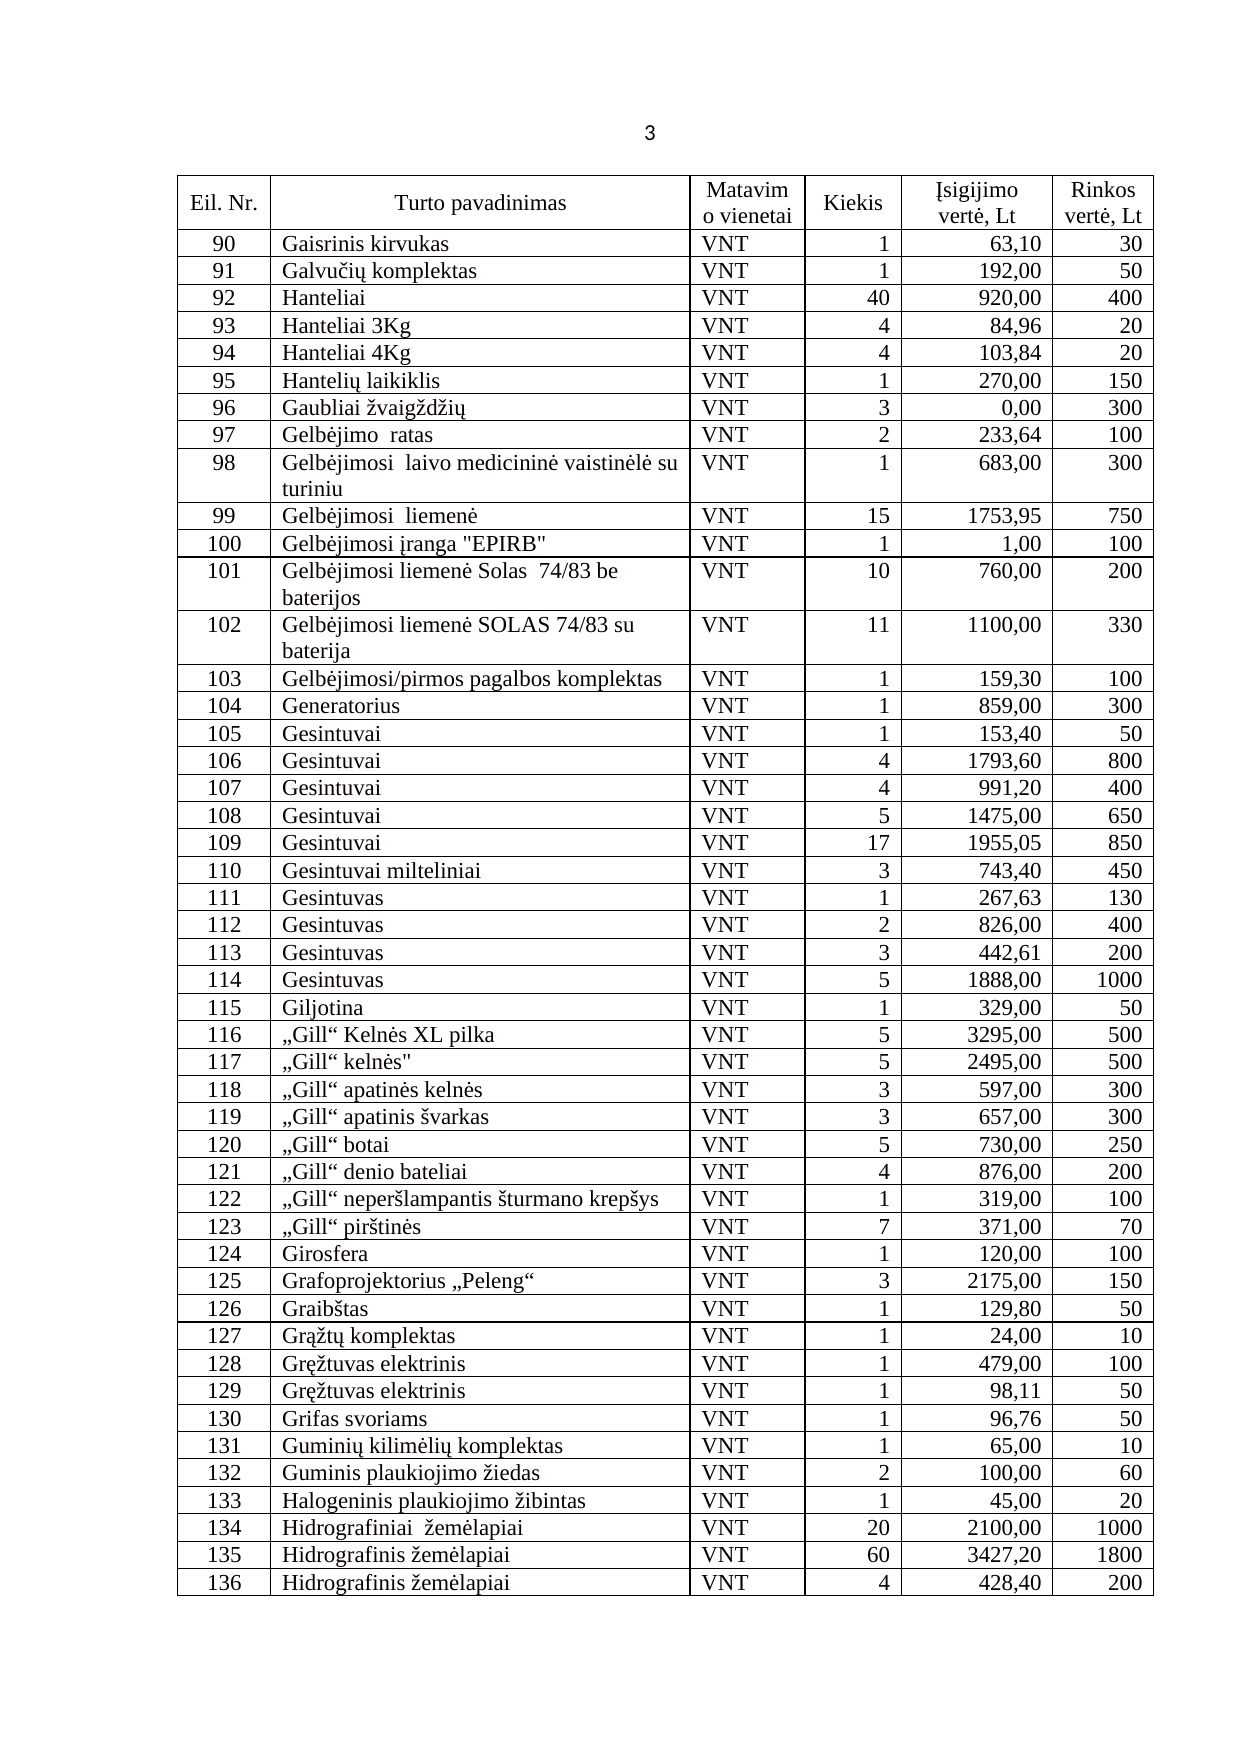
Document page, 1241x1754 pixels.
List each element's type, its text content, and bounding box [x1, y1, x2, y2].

table_cell VNT [691, 1487, 804, 1513]
table_cell 97 [178, 421, 270, 448]
table_cell 50 [1053, 994, 1153, 1020]
table_cell 99 [178, 503, 270, 529]
table_cell 1 [806, 1487, 901, 1513]
table_cell „Gill“ apatinės kelnės [271, 1076, 689, 1102]
table_cell 7 [806, 1213, 901, 1239]
table_cell 130 [178, 1405, 270, 1431]
table_cell 4 [806, 312, 901, 338]
table_cell VNT [691, 1569, 804, 1595]
table_cell Grafoprojektorius „Peleng“ [271, 1268, 689, 1294]
table_cell 200 [1053, 939, 1153, 965]
table_cell 98,11 [902, 1377, 1052, 1403]
table_cell VNT [691, 994, 804, 1020]
table_cell 1 [806, 257, 901, 283]
table_cell 117 [178, 1049, 270, 1075]
table_cell 330 [1053, 611, 1153, 664]
table_cell „Gill“ botai [271, 1131, 689, 1157]
table_cell 270,00 [902, 367, 1052, 393]
table_cell 100 [1053, 1185, 1153, 1212]
table_cell Gręžtuvas elektrinis [271, 1350, 689, 1376]
table_cell 3295,00 [902, 1021, 1052, 1047]
table_cell 1 [806, 1185, 901, 1212]
table_header Įsigijimo vertė, Lt [902, 176, 1052, 229]
table_cell 4 [806, 1569, 901, 1595]
table_cell Gesintuvai milteliniai [271, 857, 689, 883]
table_cell Hidrografiniai žemėlapiai [271, 1514, 689, 1541]
table_cell 1793,60 [902, 747, 1052, 773]
table_cell 267,63 [902, 884, 1052, 910]
table_cell 859,00 [902, 692, 1052, 719]
table_cell 1 [806, 1240, 901, 1267]
table_cell 91 [178, 257, 270, 283]
table_cell Hanteliai 4Kg [271, 339, 689, 366]
table_cell VNT [691, 1323, 804, 1349]
table_cell 50 [1053, 1295, 1153, 1321]
table_cell 129 [178, 1377, 270, 1403]
table_cell 1 [806, 692, 901, 719]
table_cell VNT [691, 1076, 804, 1102]
table_cell 100 [1053, 530, 1153, 556]
table_cell Hidrografinis žemėlapiai [271, 1569, 689, 1595]
table_cell VNT [691, 1131, 804, 1157]
table_cell VNT [691, 1459, 804, 1486]
table_cell 400 [1053, 911, 1153, 938]
table_cell 107 [178, 775, 270, 801]
table_cell 92 [178, 285, 270, 311]
table_cell 5 [806, 1021, 901, 1047]
table_cell 20 [1053, 1487, 1153, 1513]
table_cell VNT [691, 884, 804, 910]
table_cell 760,00 [902, 558, 1052, 610]
table_cell 3 [806, 857, 901, 883]
table_cell Gesintuvas [271, 884, 689, 910]
table_cell „Gill“ pirštinės [271, 1213, 689, 1239]
table_cell 120 [178, 1131, 270, 1157]
table_cell 329,00 [902, 994, 1052, 1020]
table_cell 65,00 [902, 1432, 1052, 1458]
table_cell 657,00 [902, 1103, 1052, 1129]
table_cell 876,00 [902, 1158, 1052, 1184]
table_cell 319,00 [902, 1185, 1052, 1212]
table_cell 500 [1053, 1021, 1153, 1047]
table_cell 250 [1053, 1131, 1153, 1157]
table_cell 63,10 [902, 230, 1052, 256]
table_cell 115 [178, 994, 270, 1020]
table_cell 95 [178, 367, 270, 393]
table_cell 5 [806, 802, 901, 828]
table_cell 125 [178, 1268, 270, 1294]
table_cell Hantelių laikiklis [271, 367, 689, 393]
table_cell 442,61 [902, 939, 1052, 965]
table_cell Graibštas [271, 1295, 689, 1321]
table_cell 20 [1053, 312, 1153, 338]
table_cell 683,00 [902, 449, 1052, 502]
table_cell 100 [1053, 421, 1153, 448]
table_cell „Gill“ denio bateliai [271, 1158, 689, 1184]
table_cell 101 [178, 558, 270, 610]
table_cell 50 [1053, 1405, 1153, 1431]
table_cell Gaubliai žvaigždžių [271, 394, 689, 420]
table_cell VNT [691, 503, 804, 529]
table_header Eil. Nr. [178, 176, 270, 229]
table_cell VNT [691, 1213, 804, 1239]
table_cell 300 [1053, 1076, 1153, 1102]
table_cell 3 [806, 394, 901, 420]
table_cell 200 [1053, 1569, 1153, 1595]
table_cell VNT [691, 1542, 804, 1568]
table_cell VNT [691, 312, 804, 338]
table_cell 114 [178, 966, 270, 993]
table_cell 10 [1053, 1432, 1153, 1458]
table_cell 112 [178, 911, 270, 938]
table_cell 127 [178, 1323, 270, 1349]
table_cell 1 [806, 367, 901, 393]
table_cell 1 [806, 1295, 901, 1321]
table_cell 1000 [1053, 1514, 1153, 1541]
table_cell 730,00 [902, 1131, 1052, 1157]
table_cell 233,64 [902, 421, 1052, 448]
table_cell 1 [806, 449, 901, 502]
table_cell 100 [1053, 1350, 1153, 1376]
table_cell 96,76 [902, 1405, 1052, 1431]
table_cell 3 [806, 1268, 901, 1294]
table_cell VNT [691, 1377, 804, 1403]
table_cell 118 [178, 1076, 270, 1102]
table_cell 200 [1053, 558, 1153, 610]
table_cell 479,00 [902, 1350, 1052, 1376]
table_cell 124 [178, 1240, 270, 1267]
table_cell 1955,05 [902, 829, 1052, 856]
table_cell 597,00 [902, 1076, 1052, 1102]
table_cell Gesintuvai [271, 802, 689, 828]
table_cell 17 [806, 829, 901, 856]
table_cell Grifas svoriams [271, 1405, 689, 1431]
table_cell VNT [691, 257, 804, 283]
table_cell 100,00 [902, 1459, 1052, 1486]
table_cell 5 [806, 1049, 901, 1075]
table_cell VNT [691, 1268, 804, 1294]
table_cell 20 [1053, 339, 1153, 366]
table_cell 40 [806, 285, 901, 311]
table_cell 30 [1053, 230, 1153, 256]
table_cell 50 [1053, 720, 1153, 746]
table_cell 121 [178, 1158, 270, 1184]
table_cell 131 [178, 1432, 270, 1458]
table_cell Grąžtų komplektas [271, 1323, 689, 1349]
table_cell 111 [178, 884, 270, 910]
table_cell 428,40 [902, 1569, 1052, 1595]
table_cell 450 [1053, 857, 1153, 883]
table_cell Gesintuvai [271, 720, 689, 746]
table_cell Generatorius [271, 692, 689, 719]
table_header Kiekis [806, 176, 901, 229]
table_cell 98 [178, 449, 270, 502]
table_cell VNT [691, 1432, 804, 1458]
table_cell 2495,00 [902, 1049, 1052, 1075]
table_cell VNT [691, 1350, 804, 1376]
table_cell 128 [178, 1350, 270, 1376]
table_cell 500 [1053, 1049, 1153, 1075]
table_cell 45,00 [902, 1487, 1052, 1513]
table_cell VNT [691, 339, 804, 366]
table_cell VNT [691, 1158, 804, 1184]
table_cell 10 [806, 558, 901, 610]
table_cell „Gill“ neperšlampantis šturmano krepšys [271, 1185, 689, 1212]
table_cell 1888,00 [902, 966, 1052, 993]
table_cell 15 [806, 503, 901, 529]
table_cell 93 [178, 312, 270, 338]
table_header Matavimo vienetai [691, 176, 804, 229]
table_cell 90 [178, 230, 270, 256]
table_cell 105 [178, 720, 270, 746]
table_cell 94 [178, 339, 270, 366]
table_cell 11 [806, 611, 901, 664]
table_cell „Gill“ kelnės" [271, 1049, 689, 1075]
table_cell Guminis plaukiojimo žiedas [271, 1459, 689, 1486]
table_cell 106 [178, 747, 270, 773]
table_cell 300 [1053, 1103, 1153, 1129]
table_cell „Gill“ Kelnės XL pilka [271, 1021, 689, 1047]
table_cell 103,84 [902, 339, 1052, 366]
table_cell VNT [691, 1021, 804, 1047]
table_cell 122 [178, 1185, 270, 1212]
table_cell 5 [806, 966, 901, 993]
table_cell Gręžtuvas elektrinis [271, 1377, 689, 1403]
table_cell 1 [806, 1377, 901, 1403]
table_cell 1 [806, 230, 901, 256]
table_cell 1 [806, 1350, 901, 1376]
table_cell 129,80 [902, 1295, 1052, 1321]
table_cell 50 [1053, 1377, 1153, 1403]
table_cell 153,40 [902, 720, 1052, 746]
table_cell VNT [691, 421, 804, 448]
table_cell Gelbėjimosi liemenė Solas 74/83 be baterijos [271, 558, 689, 610]
table_cell 826,00 [902, 911, 1052, 938]
table_cell 4 [806, 1158, 901, 1184]
table_cell 60 [806, 1542, 901, 1568]
table_cell 3 [806, 939, 901, 965]
table_cell 400 [1053, 285, 1153, 311]
table_cell Halogeninis plaukiojimo žibintas [271, 1487, 689, 1513]
table_cell VNT [691, 611, 804, 664]
table_cell 850 [1053, 829, 1153, 856]
table_cell 3427,20 [902, 1542, 1052, 1568]
table_cell VNT [691, 1049, 804, 1075]
table_cell 3 [806, 1076, 901, 1102]
table_cell Gesintuvai [271, 747, 689, 773]
table_cell 159,30 [902, 665, 1052, 691]
table_cell VNT [691, 530, 804, 556]
table_cell Hidrografinis žemėlapiai [271, 1542, 689, 1568]
table_cell 1 [806, 720, 901, 746]
table_cell 800 [1053, 747, 1153, 773]
table_cell 1 [806, 1405, 901, 1431]
table_cell VNT [691, 692, 804, 719]
table_cell 4 [806, 339, 901, 366]
table_header Rinkos vertė, Lt [1053, 176, 1153, 229]
table_cell 96 [178, 394, 270, 420]
table_cell VNT [691, 720, 804, 746]
table_cell Gelbėjimosi liemenė [271, 503, 689, 529]
table_cell 150 [1053, 1268, 1153, 1294]
table_cell VNT [691, 939, 804, 965]
table_cell 1753,95 [902, 503, 1052, 529]
table_cell 100 [1053, 665, 1153, 691]
table_cell 743,40 [902, 857, 1052, 883]
table_cell 102 [178, 611, 270, 664]
table_cell Gesintuvas [271, 939, 689, 965]
table_cell 4 [806, 747, 901, 773]
table_cell 300 [1053, 394, 1153, 420]
table_cell VNT [691, 1103, 804, 1129]
table_cell Gelbėjimo ratas [271, 421, 689, 448]
table_cell VNT [691, 1295, 804, 1321]
table_cell 126 [178, 1295, 270, 1321]
table_cell 116 [178, 1021, 270, 1047]
table_cell 200 [1053, 1158, 1153, 1184]
table_cell 1 [806, 530, 901, 556]
table_cell 1 [806, 994, 901, 1020]
table_cell 132 [178, 1459, 270, 1486]
table_cell 84,96 [902, 312, 1052, 338]
table_cell 1 [806, 1432, 901, 1458]
table_cell Guminių kilimėlių komplektas [271, 1432, 689, 1458]
table_cell VNT [691, 285, 804, 311]
table_cell VNT [691, 1405, 804, 1431]
table_cell 150 [1053, 367, 1153, 393]
table_cell VNT [691, 802, 804, 828]
table_cell Gelbėjimosi įranga "EPIRB" [271, 530, 689, 556]
table_cell VNT [691, 367, 804, 393]
table_cell 991,20 [902, 775, 1052, 801]
table_cell Hanteliai 3Kg [271, 312, 689, 338]
table_cell 300 [1053, 692, 1153, 719]
table_cell 109 [178, 829, 270, 856]
table_cell 2 [806, 911, 901, 938]
table_cell 1800 [1053, 1542, 1153, 1568]
table_cell 1100,00 [902, 611, 1052, 664]
table_cell VNT [691, 230, 804, 256]
table_cell 3 [806, 1103, 901, 1129]
table_cell 136 [178, 1569, 270, 1595]
table_cell VNT [691, 394, 804, 420]
table_cell 300 [1053, 449, 1153, 502]
table_cell 1 [806, 665, 901, 691]
table_cell Gesintuvas [271, 911, 689, 938]
table_cell Giljotina [271, 994, 689, 1020]
table_cell VNT [691, 775, 804, 801]
table_cell 20 [806, 1514, 901, 1541]
table_cell Galvučių komplektas [271, 257, 689, 283]
table_cell 119 [178, 1103, 270, 1129]
table_cell 1 [806, 884, 901, 910]
table_cell 113 [178, 939, 270, 965]
table_cell VNT [691, 665, 804, 691]
table_cell 24,00 [902, 1323, 1052, 1349]
table_cell 108 [178, 802, 270, 828]
table_cell 50 [1053, 257, 1153, 283]
table_cell Girosfera [271, 1240, 689, 1267]
table_cell Gesintuvas [271, 966, 689, 993]
table_cell Gesintuvai [271, 829, 689, 856]
table_cell 104 [178, 692, 270, 719]
table_cell 2175,00 [902, 1268, 1052, 1294]
table_header Turto pavadinimas [271, 176, 689, 229]
table_cell 60 [1053, 1459, 1153, 1486]
table_cell 920,00 [902, 285, 1052, 311]
table_cell 123 [178, 1213, 270, 1239]
table_cell VNT [691, 1185, 804, 1212]
table_cell 70 [1053, 1213, 1153, 1239]
table_cell 371,00 [902, 1213, 1052, 1239]
table_cell 135 [178, 1542, 270, 1568]
table_cell 192,00 [902, 257, 1052, 283]
table_cell 1,00 [902, 530, 1052, 556]
table_cell Gelbėjimosi laivo medicininė vaistinėlė su turiniu [271, 449, 689, 502]
table_cell „Gill“ apatinis švarkas [271, 1103, 689, 1129]
table_cell 2 [806, 421, 901, 448]
table_cell 110 [178, 857, 270, 883]
table_cell 2100,00 [902, 1514, 1052, 1541]
table_cell 750 [1053, 503, 1153, 529]
table_cell 5 [806, 1131, 901, 1157]
table_cell 120,00 [902, 1240, 1052, 1267]
table_cell 1 [806, 1323, 901, 1349]
table_cell 1475,00 [902, 802, 1052, 828]
table_cell VNT [691, 857, 804, 883]
table_cell 133 [178, 1487, 270, 1513]
table_cell 650 [1053, 802, 1153, 828]
table_cell Gaisrinis kirvukas [271, 230, 689, 256]
table_cell VNT [691, 829, 804, 856]
table_cell VNT [691, 449, 804, 502]
table_cell 134 [178, 1514, 270, 1541]
table_cell Gelbėjimosi liemenė SOLAS 74/83 su baterija [271, 611, 689, 664]
table_cell Gelbėjimosi/pirmos pagalbos komplektas [271, 665, 689, 691]
table_cell VNT [691, 1240, 804, 1267]
table_cell 130 [1053, 884, 1153, 910]
table_cell 400 [1053, 775, 1153, 801]
table_cell 103 [178, 665, 270, 691]
table_cell 100 [1053, 1240, 1153, 1267]
table_cell Gesintuvai [271, 775, 689, 801]
table_cell Hanteliai [271, 285, 689, 311]
table_cell 10 [1053, 1323, 1153, 1349]
table_cell VNT [691, 747, 804, 773]
table_cell 0,00 [902, 394, 1052, 420]
table_cell 1000 [1053, 966, 1153, 993]
table_cell VNT [691, 558, 804, 610]
table_cell 4 [806, 775, 901, 801]
table_cell 2 [806, 1459, 901, 1486]
table_cell 100 [178, 530, 270, 556]
table_cell VNT [691, 1514, 804, 1541]
table_cell VNT [691, 911, 804, 938]
table_cell VNT [691, 966, 804, 993]
